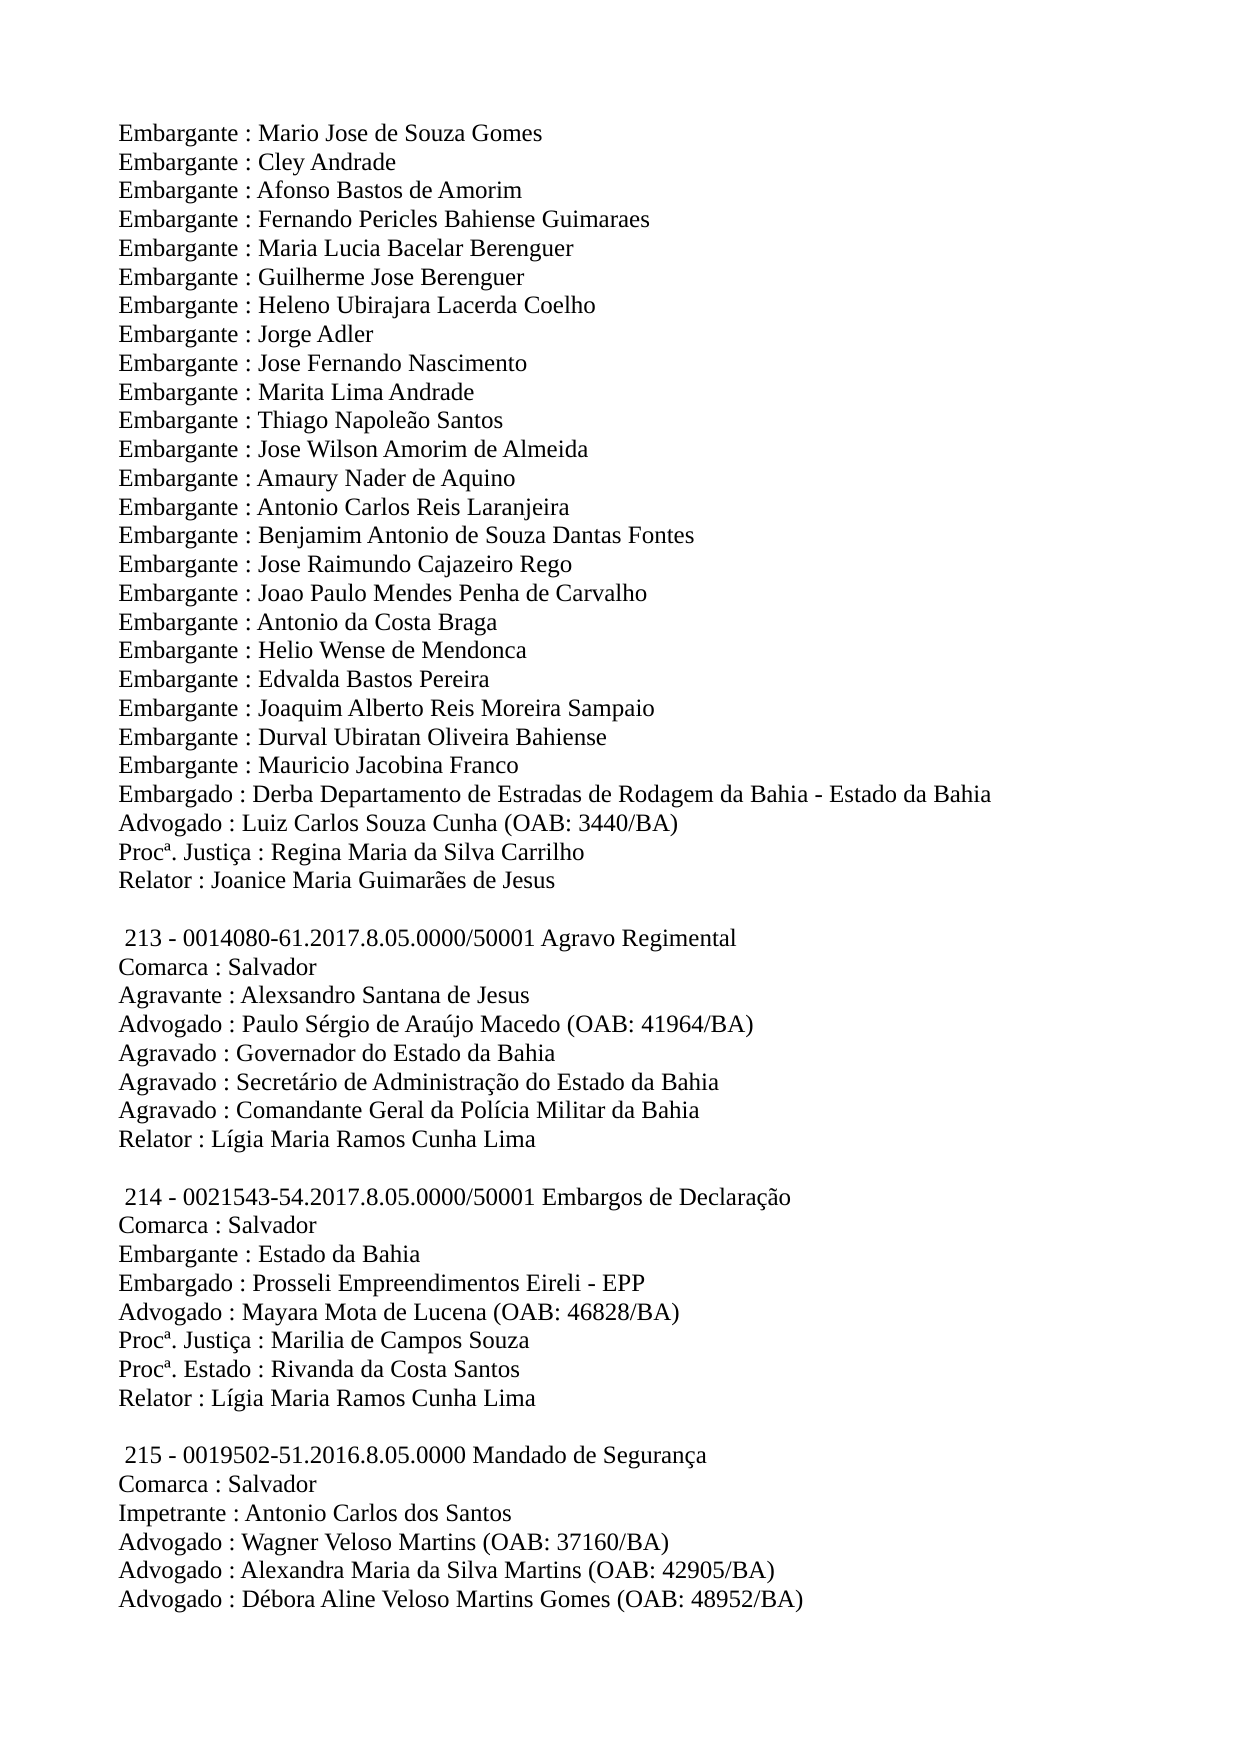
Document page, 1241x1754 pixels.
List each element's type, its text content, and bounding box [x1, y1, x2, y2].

text 214 - 0021543-54.2017.8.05.0000/50001 Embargos de Declaração [118, 1182, 1101, 1211]
text Embargante : Thiago Napoleão Santos [118, 406, 1122, 434]
text Embargante : Jose Fernando Nascimento [118, 348, 1122, 377]
text Embargante : Mario Jose de Souza Gomes [118, 118, 1122, 147]
text Agravado : Comandante Geral da Polícia Militar da Bahia [118, 1096, 1122, 1124]
text Embargante : Benjamim Antonio de Souza Dantas Fontes [118, 521, 1122, 549]
text Embargante : Marita Lima Andrade [118, 377, 1122, 406]
text Embargante : Jose Wilson Amorim de Almeida [118, 434, 1122, 463]
text Comarca : Salvador [118, 952, 1122, 981]
text Embargante : Antonio Carlos Reis Laranjeira [118, 492, 1122, 521]
text Embargante : Antonio da Costa Braga [118, 607, 1122, 636]
text Embargado : Derba Departamento de Estradas de Rodagem da Bahia - Estado da Bahia [118, 779, 1122, 808]
text Procª. Estado : Rivanda da Costa Santos [118, 1354, 1122, 1383]
text Relator : Lígia Maria Ramos Cunha Lima [118, 1383, 1122, 1412]
text Embargante : Helio Wense de Mendonca [118, 636, 1122, 664]
text Embargante : Cley Andrade [118, 147, 1122, 176]
text Embargante : Joao Paulo Mendes Penha de Carvalho [118, 578, 1122, 607]
text Agravante : Alexsandro Santana de Jesus [118, 981, 1122, 1009]
text Relator : Lígia Maria Ramos Cunha Lima [118, 1124, 1122, 1153]
text Advogado : Alexandra Maria da Silva Martins (OAB: 42905/BA) [118, 1556, 1122, 1584]
text Embargante : Guilherme Jose Berenguer [118, 262, 1122, 291]
text Comarca : Salvador [118, 1211, 1122, 1239]
text Embargante : Heleno Ubirajara Lacerda Coelho [118, 291, 1122, 319]
text Advogado : Débora Aline Veloso Martins Gomes (OAB: 48952/BA) [118, 1584, 1122, 1613]
text Embargante : Mauricio Jacobina Franco [118, 751, 1122, 779]
text Embargante : Durval Ubiratan Oliveira Bahiense [118, 722, 1122, 751]
text Embargante : Maria Lucia Bacelar Berenguer [118, 233, 1122, 262]
text Embargante : Joaquim Alberto Reis Moreira Sampaio [118, 693, 1122, 722]
text Advogado : Luiz Carlos Souza Cunha (OAB: 3440/BA) [118, 808, 1122, 837]
text 213 - 0014080-61.2017.8.05.0000/50001 Agravo Regimental [118, 923, 1101, 952]
text Embargante : Jorge Adler [118, 319, 1122, 348]
text Embargante : Jose Raimundo Cajazeiro Rego [118, 549, 1122, 578]
text Procª. Justiça : Regina Maria da Silva Carrilho [118, 837, 1122, 866]
text Embargante : Afonso Bastos de Amorim [118, 176, 1122, 204]
text Embargante : Fernando Pericles Bahiense Guimaraes [118, 204, 1122, 233]
text Agravado : Governador do Estado da Bahia [118, 1038, 1122, 1067]
text Impetrante : Antonio Carlos dos Santos [118, 1498, 1122, 1527]
text Embargado : Prosseli Empreendimentos Eireli - EPP [118, 1268, 1122, 1297]
text Comarca : Salvador [118, 1469, 1122, 1498]
text Embargante : Edvalda Bastos Pereira [118, 664, 1122, 693]
text 215 - 0019502-51.2016.8.05.0000 Mandado de Segurança [118, 1441, 1101, 1469]
text Procª. Justiça : Marilia de Campos Souza [118, 1326, 1122, 1354]
text Advogado : Paulo Sérgio de Araújo Macedo (OAB: 41964/BA) [118, 1009, 1122, 1038]
text Embargante : Estado da Bahia [118, 1239, 1122, 1268]
text Embargante : Amaury Nader de Aquino [118, 463, 1122, 492]
text Relator : Joanice Maria Guimarães de Jesus [118, 866, 1122, 894]
text Advogado : Wagner Veloso Martins (OAB: 37160/BA) [118, 1527, 1122, 1556]
text Advogado : Mayara Mota de Lucena (OAB: 46828/BA) [118, 1297, 1122, 1326]
text Agravado : Secretário de Administração do Estado da Bahia [118, 1067, 1122, 1096]
